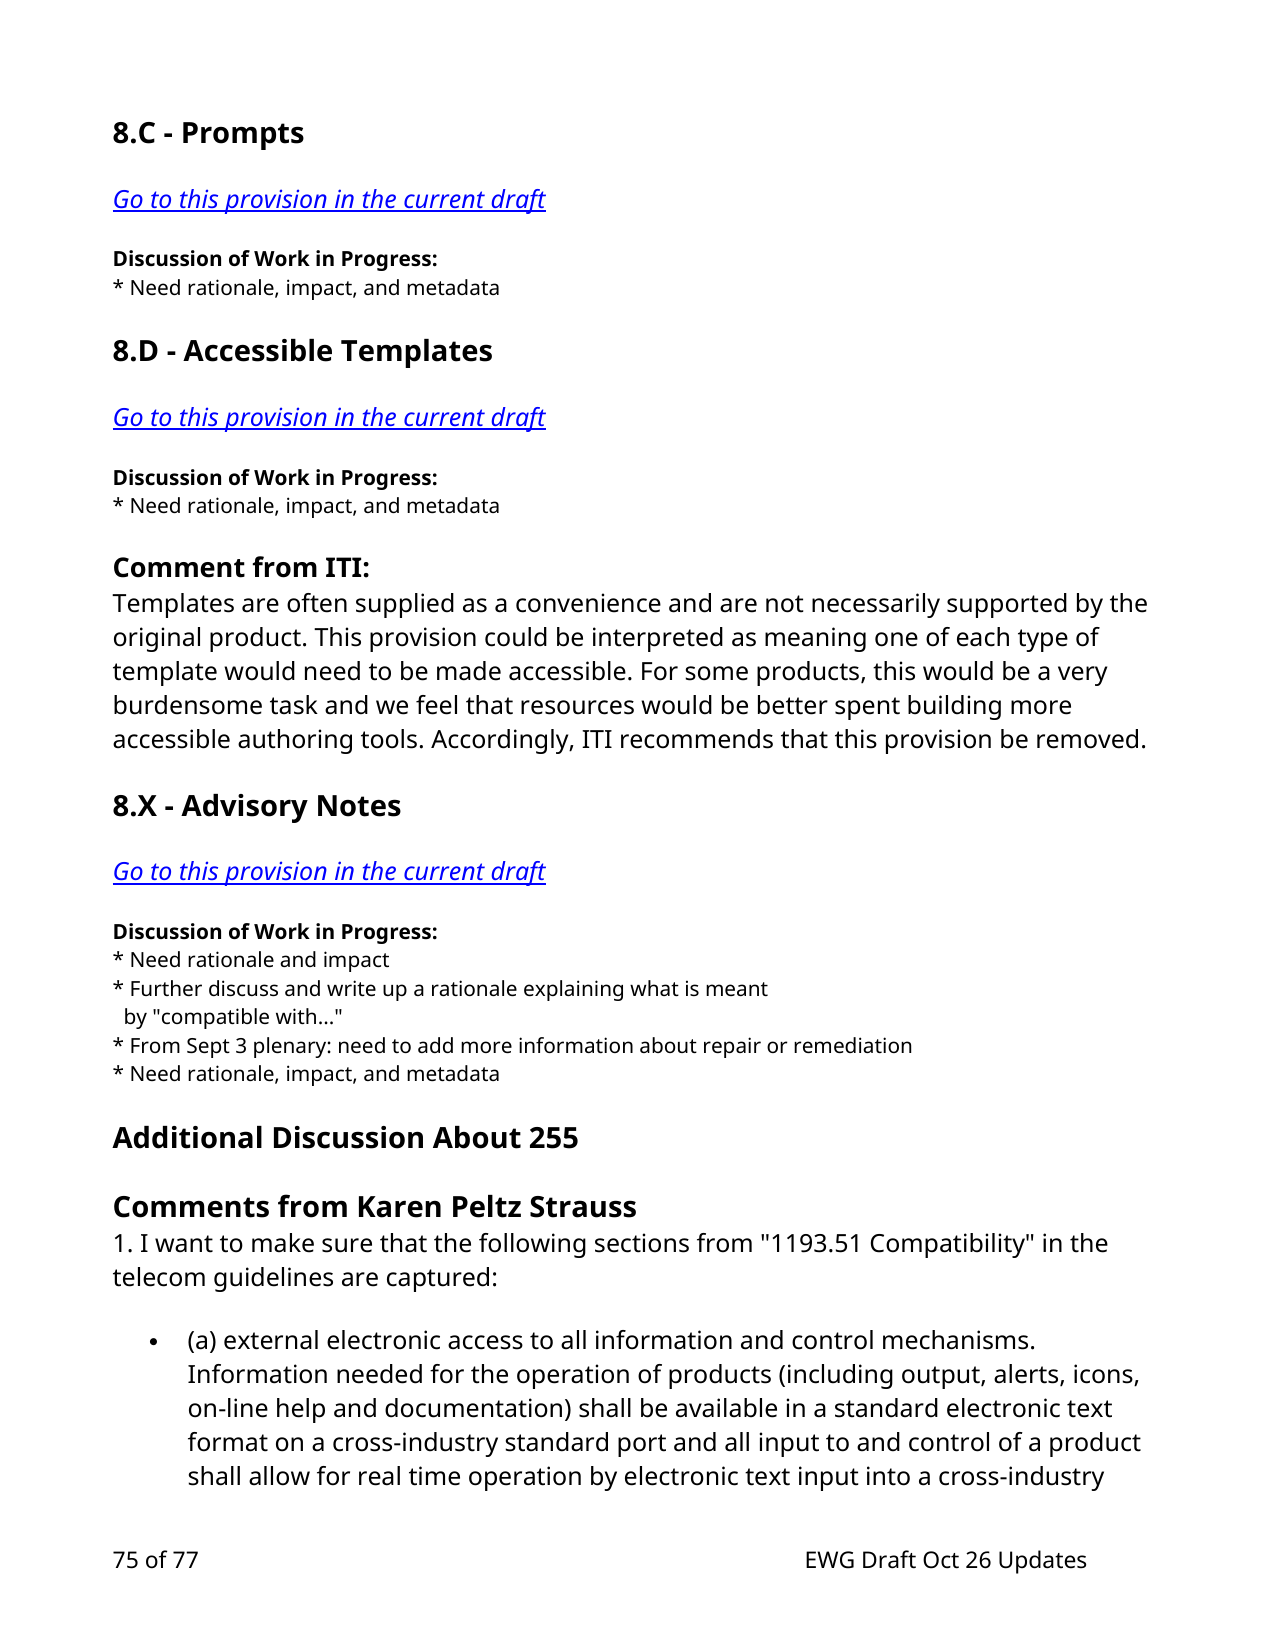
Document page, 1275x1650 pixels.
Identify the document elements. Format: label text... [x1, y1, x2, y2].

text * Further discuss and write up a rationale explaining what is meant [112, 974, 1162, 1002]
text Discussion of Work in Progress: [112, 244, 1162, 273]
text * Need rationale, impact, and metadata [112, 491, 1162, 519]
text by "compatible with..." [112, 1002, 1162, 1031]
text Comment from ITI: Templates are often supplied as a convenience and are not necessarily supported by the original product. This provision could be interpreted as meaning one of each type of template would need to be made accessible. For some products, this would be a very burdensome task and we feel that resources would be better spent building more accessible authoring tools. Accordingly, ITI recommends that this provision be removed. [112, 549, 1162, 756]
text Discussion of Work in Progress: [112, 917, 1162, 946]
text Go to this provision in the current draft [112, 399, 1162, 433]
subtitle 8.D - Accessible Templates [112, 331, 1162, 370]
text Go to this provision in the current draft [112, 854, 1162, 888]
subtitle 8.X - Advisory Notes [112, 785, 1162, 825]
text Go to this provision in the current draft [112, 181, 1162, 215]
subtitle Additional Discussion About 255 [112, 1117, 1162, 1157]
subtitle 8.C - Prompts [112, 112, 1162, 152]
text * Need rationale, impact, and metadata [112, 1059, 1162, 1088]
text * From Sept 3 plenary: need to add more information about repair or remediation [112, 1031, 1162, 1059]
text * Need rationale and impact [112, 946, 1162, 974]
list (a) external electronic access to all information and control mechanisms. Information needed for the operation of products (including output, alerts, icons, on-line help and documentation) shall be available in a standard electronic text format on a cross-industry standard port and all input to and control of a product shall allow for real time operation by electronic text input into a cross-industry [150, 1323, 1162, 1493]
text Discussion of Work in Progress: [112, 463, 1162, 491]
text * Need rationale, impact, and metadata [112, 273, 1162, 301]
text Comments from Karen Peltz Strauss 1. I want to make sure that the following sections from "1193.51 Compatibility" in the telecom guidelines are captured: [112, 1186, 1162, 1294]
